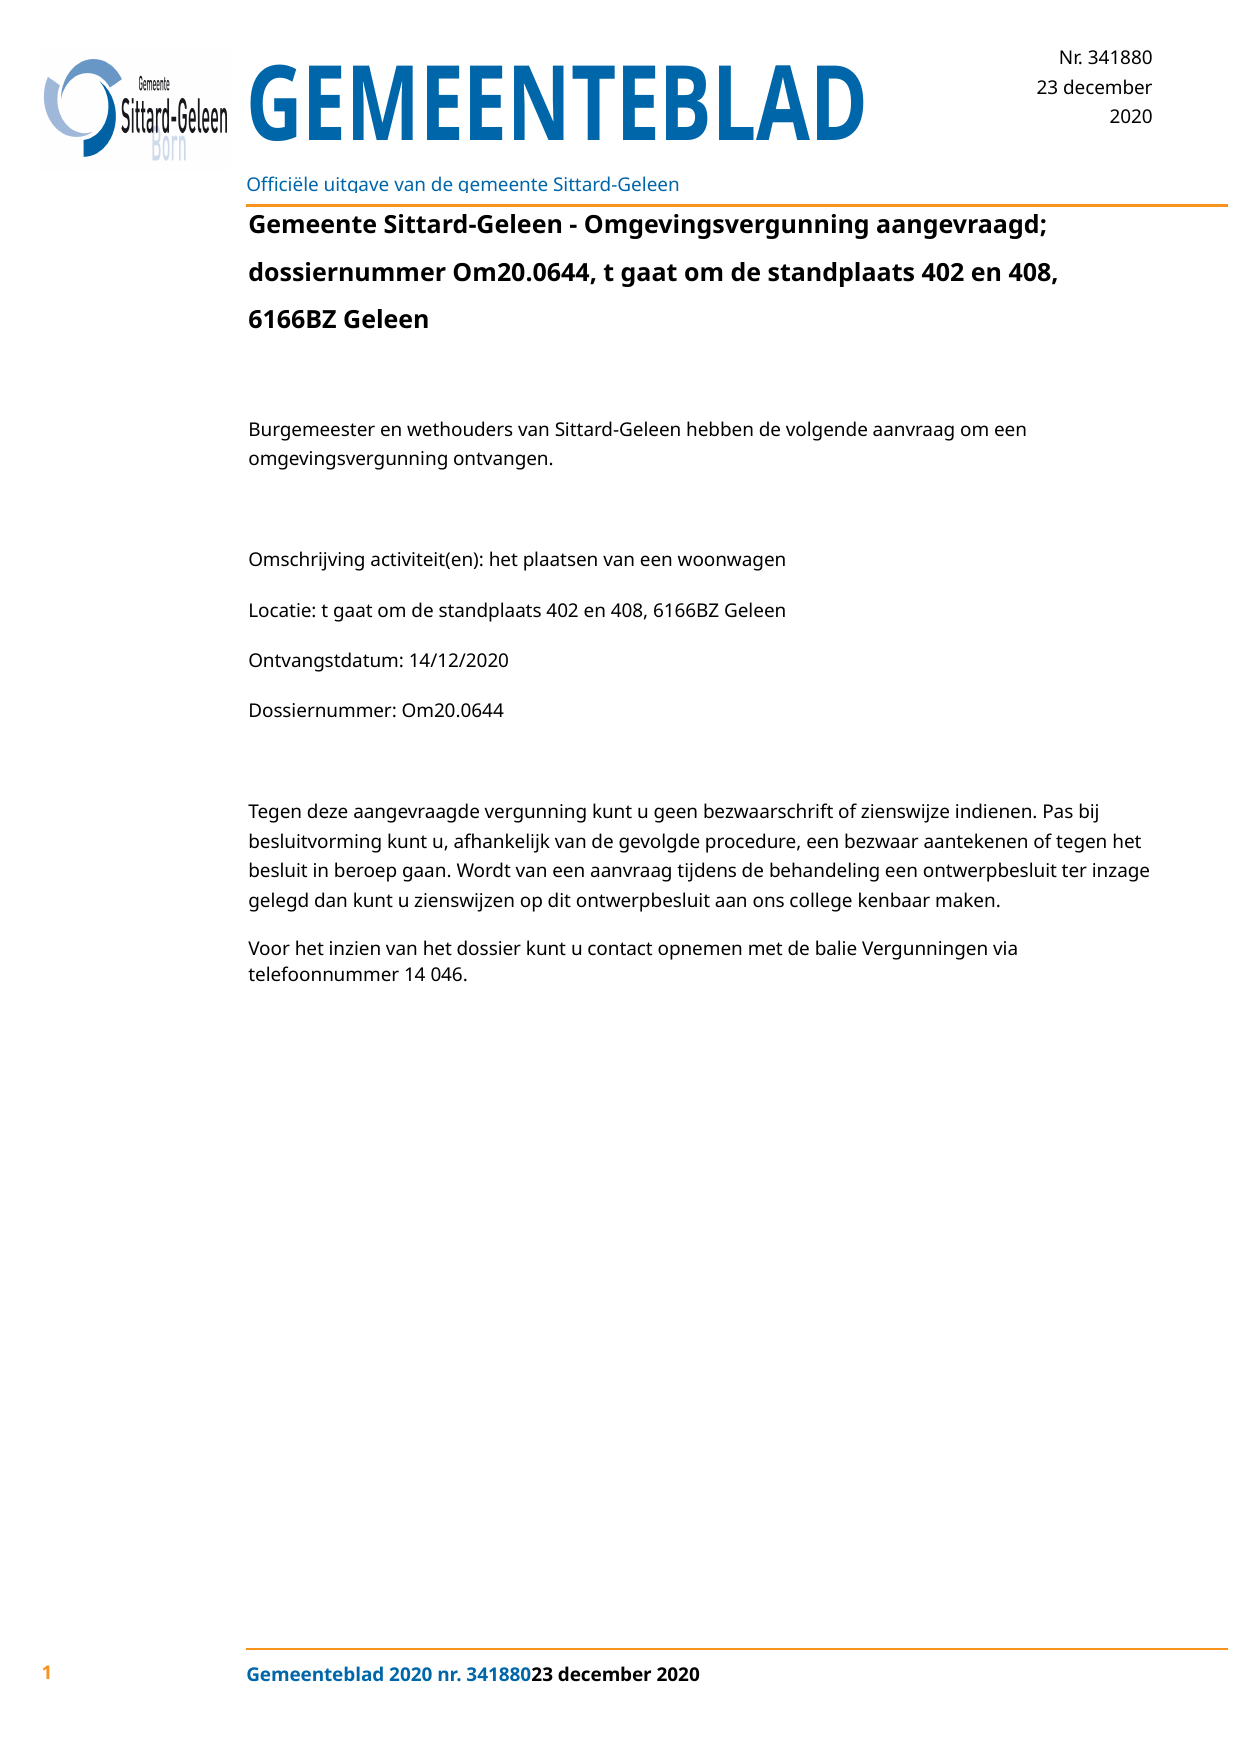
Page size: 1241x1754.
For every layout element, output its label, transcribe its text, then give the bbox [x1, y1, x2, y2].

text Ontvangstdatum: 14/12/2020 [248, 647, 1152, 673]
text Burgemeester en wethouders van Sittard-Geleen hebben de volgende aanvraag om een omgevingsvergunning ontvangen. [248, 416, 1152, 471]
picture [41, 47, 231, 172]
text Locatie: t gaat om de standplaats 402 en 408, 6166BZ Geleen [248, 597, 1152, 622]
text Tegen deze aangevraagde vergunning kunt u geen bezwaarschrift of zienswijze indienen. Pas bij besluitvorming kunt u, afhankelijk van de gevolgde procedure, een bezwaar aantekenen of tegen het besluit in beroep gaan. Wordt van een aanvraag tijdens de behandeling een ontwerpbesluit ter inzage gelegd dan kunt u zienswijzen op dit ontwerpbesluit aan ons college kenbaar maken. [248, 798, 1152, 913]
text Omschrijving activiteit(en): het plaatsen van een woonwagen [248, 546, 1152, 572]
text Gemeente Sittard-Geleen - Omgevingsvergunning aangevraagd; dossiernummer Om20.0644, t gaat om de standplaats 402 en 408, 6166BZ Geleen [248, 207, 1152, 336]
text Dossiernummer: Om20.0644 [248, 698, 1152, 723]
text Voor het inzien van het dossier kunt u contact opnemen met de balie Vergunningen via telefoonnummer 14 046. [248, 935, 1152, 986]
